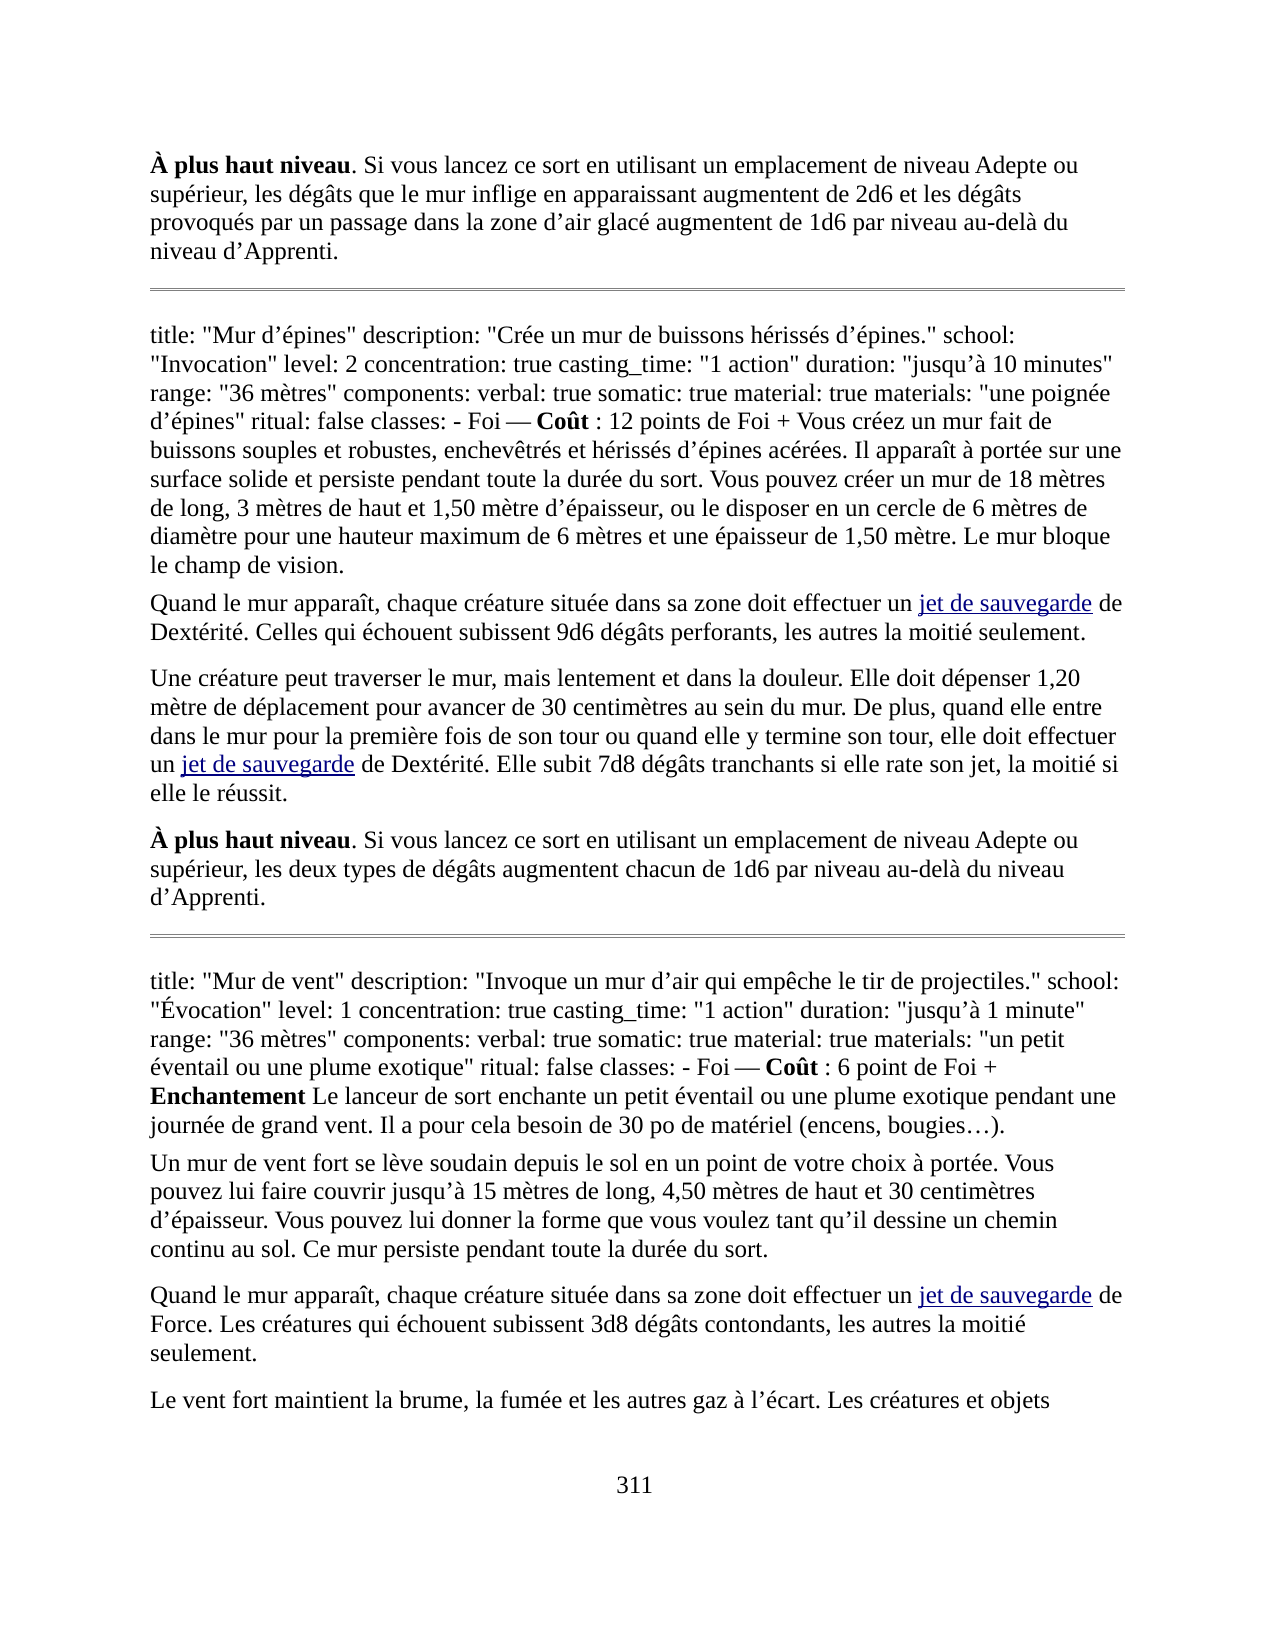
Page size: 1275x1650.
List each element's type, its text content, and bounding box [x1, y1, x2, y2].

text À plus haut niveau. Si vous lancez ce sort en utilisant un emplacement de niveau Adepte ou supérieur, les deux types de dégâts augmentent chacun de 1d6 par niveau au-delà du niveau d’Apprenti. [150, 825, 1125, 911]
text Quand le mur apparaît, chaque créature située dans sa zone doit effectuer un jet de sauvegarde de Force. Les créatures qui échouent subissent 3d8 dégâts contondants, les autres la moitié seulement. [150, 1281, 1125, 1367]
text title: "Mur de vent" description: "Invoque un mur d’air qui empêche le tir de projectiles." school: "Évocation" level: 1 concentration: true casting_time: "1 action" duration: "jusqu’à 1 minute" range: "36 mètres" components: verbal: true somatic: true material: true materials: "un petit éventail ou une plume exotique" ritual: false classes: - Foi — Coût : 6 point de Foi + Enchantement Le lanceur de sort enchante un petit éventail ou une plume exotique pendant une journée de grand vent. Il a pour cela besoin de 30 po de matériel (encens, bougies…​). [150, 966, 1125, 1139]
text Le vent fort maintient la brume, la fumée et les autres gaz à l’écart. Les créatures et objets [150, 1385, 1125, 1413]
text À plus haut niveau. Si vous lancez ce sort en utilisant un emplacement de niveau Adepte ou supérieur, les dégâts que le mur inflige en apparaissant augmentent de 2d6 et les dégâts provoqués par un passage dans la zone d’air glacé augmentent de 1d6 par niveau au-delà du niveau d’Apprenti. [150, 150, 1125, 265]
text Quand le mur apparaît, chaque créature située dans sa zone doit effectuer un jet de sauvegarde de Dextérité. Celles qui échouent subissent 9d6 dégâts perforants, les autres la moitié seulement. [150, 588, 1125, 645]
text Un mur de vent fort se lève soudain depuis le sol en un point de votre choix à portée. Vous pouvez lui faire couvrir jusqu’à 15 mètres de long, 4,50 mètres de haut et 30 centimètres d’épaisseur. Vous pouvez lui donner la forme que vous voulez tant qu’il dessine un chemin continu au sol. Ce mur persiste pendant toute la durée du sort. [150, 1148, 1125, 1263]
text Une créature peut traverser le mur, mais lentement et dans la douleur. Elle doit dépenser 1,20 mètre de déplacement pour avancer de 30 centimètres au sein du mur. De plus, quand elle entre dans le mur pour la première fois de son tour ou quand elle y termine son tour, elle doit effectuer un jet de sauvegarde de Dextérité. Elle subit 7d8 dégâts tranchants si elle rate son jet, la moitié si elle le réussit. [150, 663, 1125, 807]
text title: "Mur d’épines" description: "Crée un mur de buissons hérissés d’épines." school: "Invocation" level: 2 concentration: true casting_time: "1 action" duration: "jusqu’à 10 minutes" range: "36 mètres" components: verbal: true somatic: true material: true materials: "une poignée d’épines" ritual: false classes: - Foi — Coût : 12 points de Foi + Vous créez un mur fait de buissons souples et robustes, enchevêtrés et hérissés d’épines acérées. Il apparaît à portée sur une surface solide et persiste pendant toute la durée du sort. Vous pouvez créer un mur de 18 mètres de long, 3 mètres de haut et 1,50 mètre d’épaisseur, ou le disposer en un cercle de 6 mètres de diamètre pour une hauteur maximum de 6 mètres et une épaisseur de 1,50 mètre. Le mur bloque le champ de vision. [150, 320, 1125, 579]
